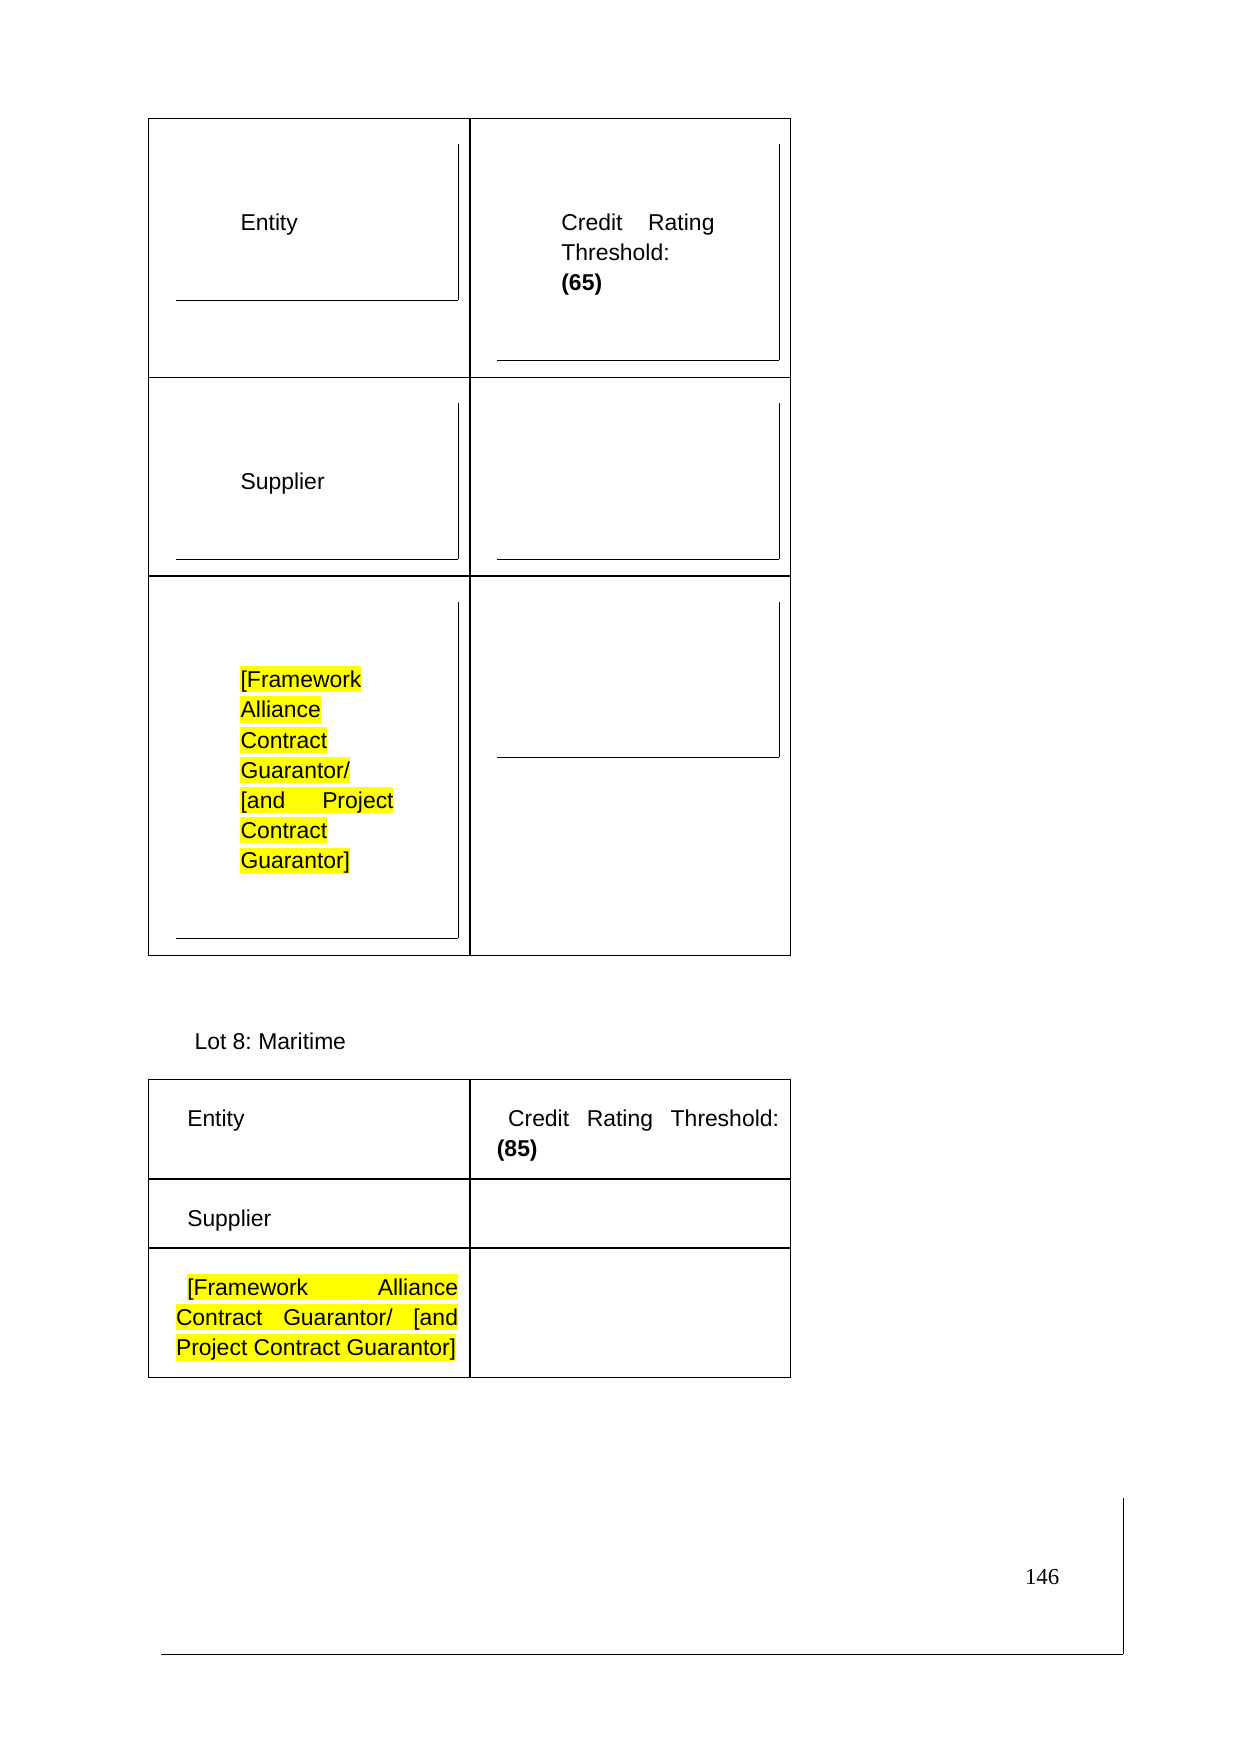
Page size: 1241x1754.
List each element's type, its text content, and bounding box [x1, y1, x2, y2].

table_cell [471, 1249, 790, 1377]
table_cell [471, 577, 790, 955]
table_cell [471, 1180, 790, 1247]
table_header Credit Rating Threshold: (85) [471, 1080, 790, 1178]
table_cell [Framework Alliance Contract Guarantor/ [and Project Contract Guarantor] [149, 577, 469, 955]
table_cell [471, 378, 790, 575]
table_header Credit Rating Threshold: (65) [471, 119, 790, 377]
text Lot 8: Maritime [150, 1028, 1123, 1054]
table_cell Supplier [149, 378, 469, 575]
table_cell [Framework Alliance Contract Guarantor/ [and Project Contract Guarantor] [149, 1249, 469, 1377]
table_header Entity [149, 1080, 469, 1178]
table_cell Supplier [149, 1180, 469, 1247]
table_header Entity [149, 119, 469, 377]
